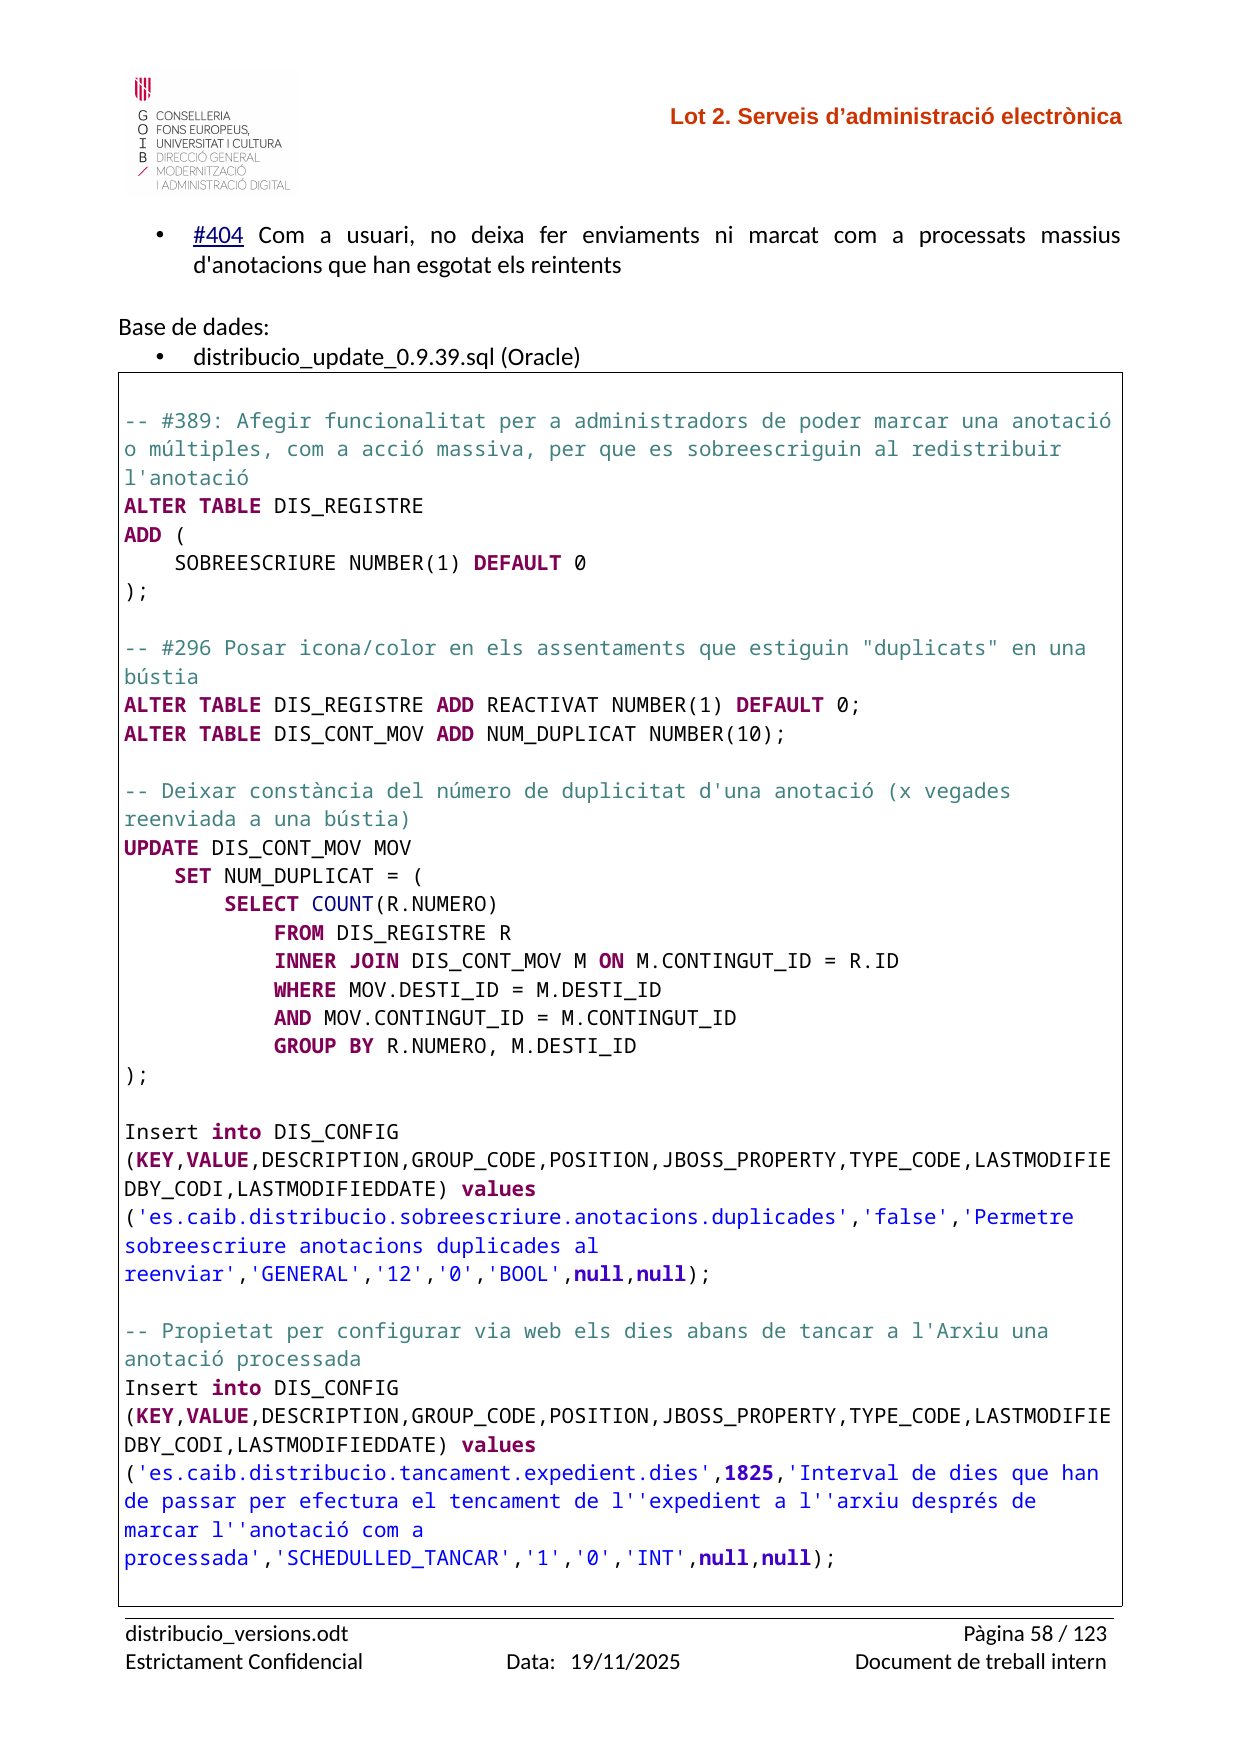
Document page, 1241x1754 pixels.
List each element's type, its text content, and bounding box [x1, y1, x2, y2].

list #404 Com a usuari, no deixa fer enviaments ni marcat com a processats massius d'anotacions que han esgotat els reintents [156, 219, 1122, 280]
table_header -- #389: Afegir funcionalitat per a administradors de poder marcar una anotació o múltiples, com a acció massiva, per que es sobreescriguin al redistribuir l'anotació ALTER TABLE DIS_REGISTRE ADD ( SOBREESCRIURE NUMBER(1) DEFAULT 0 ); -- #296 Posar icona/color en els assentaments que estiguin "duplicats" en una bústia ALTER TABLE DIS_REGISTRE ADD REACTIVAT NUMBER(1) DEFAULT 0; ALTER TABLE DIS_CONT_MOV ADD NUM_DUPLICAT NUMBER(10); -- Deixar constància del número de duplicitat d'una anotació (x vegades reenviada a una bústia) UPDATE DIS_CONT_MOV MOV SET NUM_DUPLICAT = ( SELECT COUNT(R.NUMERO) FROM DIS_REGISTRE R INNER JOIN DIS_CONT_MOV M ON M.CONTINGUT_ID = R.ID WHERE MOV.DESTI_ID = M.DESTI_ID AND MOV.CONTINGUT_ID = M.CONTINGUT_ID GROUP BY R.NUMERO, M.DESTI_ID ); Insert into DIS_CONFIG (KEY,VALUE,DESCRIPTION,GROUP_CODE,POSITION,JBOSS_PROPERTY,TYPE_CODE,LASTMODIFIEDBY_CODI,LASTMODIFIEDDATE) values ('es.caib.distribucio.sobreescriure.anotacions.duplicades','false','Permetre sobreescriure anotacions duplicades al reenviar','GENERAL','12','0','BOOL',null,null); -- Propietat per configurar via web els dies abans de tancar a l'Arxiu una anotació processada Insert into DIS_CONFIG (KEY,VALUE,DESCRIPTION,GROUP_CODE,POSITION,JBOSS_PROPERTY,TYPE_CODE,LASTMODIFIEDBY_CODI,LASTMODIFIEDDATE) values ('es.caib.distribucio.tancament.expedient.dies',1825,'Interval de dies que han de passar per efectura el tencament de l''expedient a l''arxiu després de marcar l''anotació com a processada','SCHEDULLED_TANCAR','1','0','INT',null,null); [119, 373, 1122, 1606]
list distribucio_update_0.9.39.sql (Oracle) [156, 341, 1122, 372]
text Base de dades: [118, 311, 1122, 341]
picture [126, 70, 299, 197]
